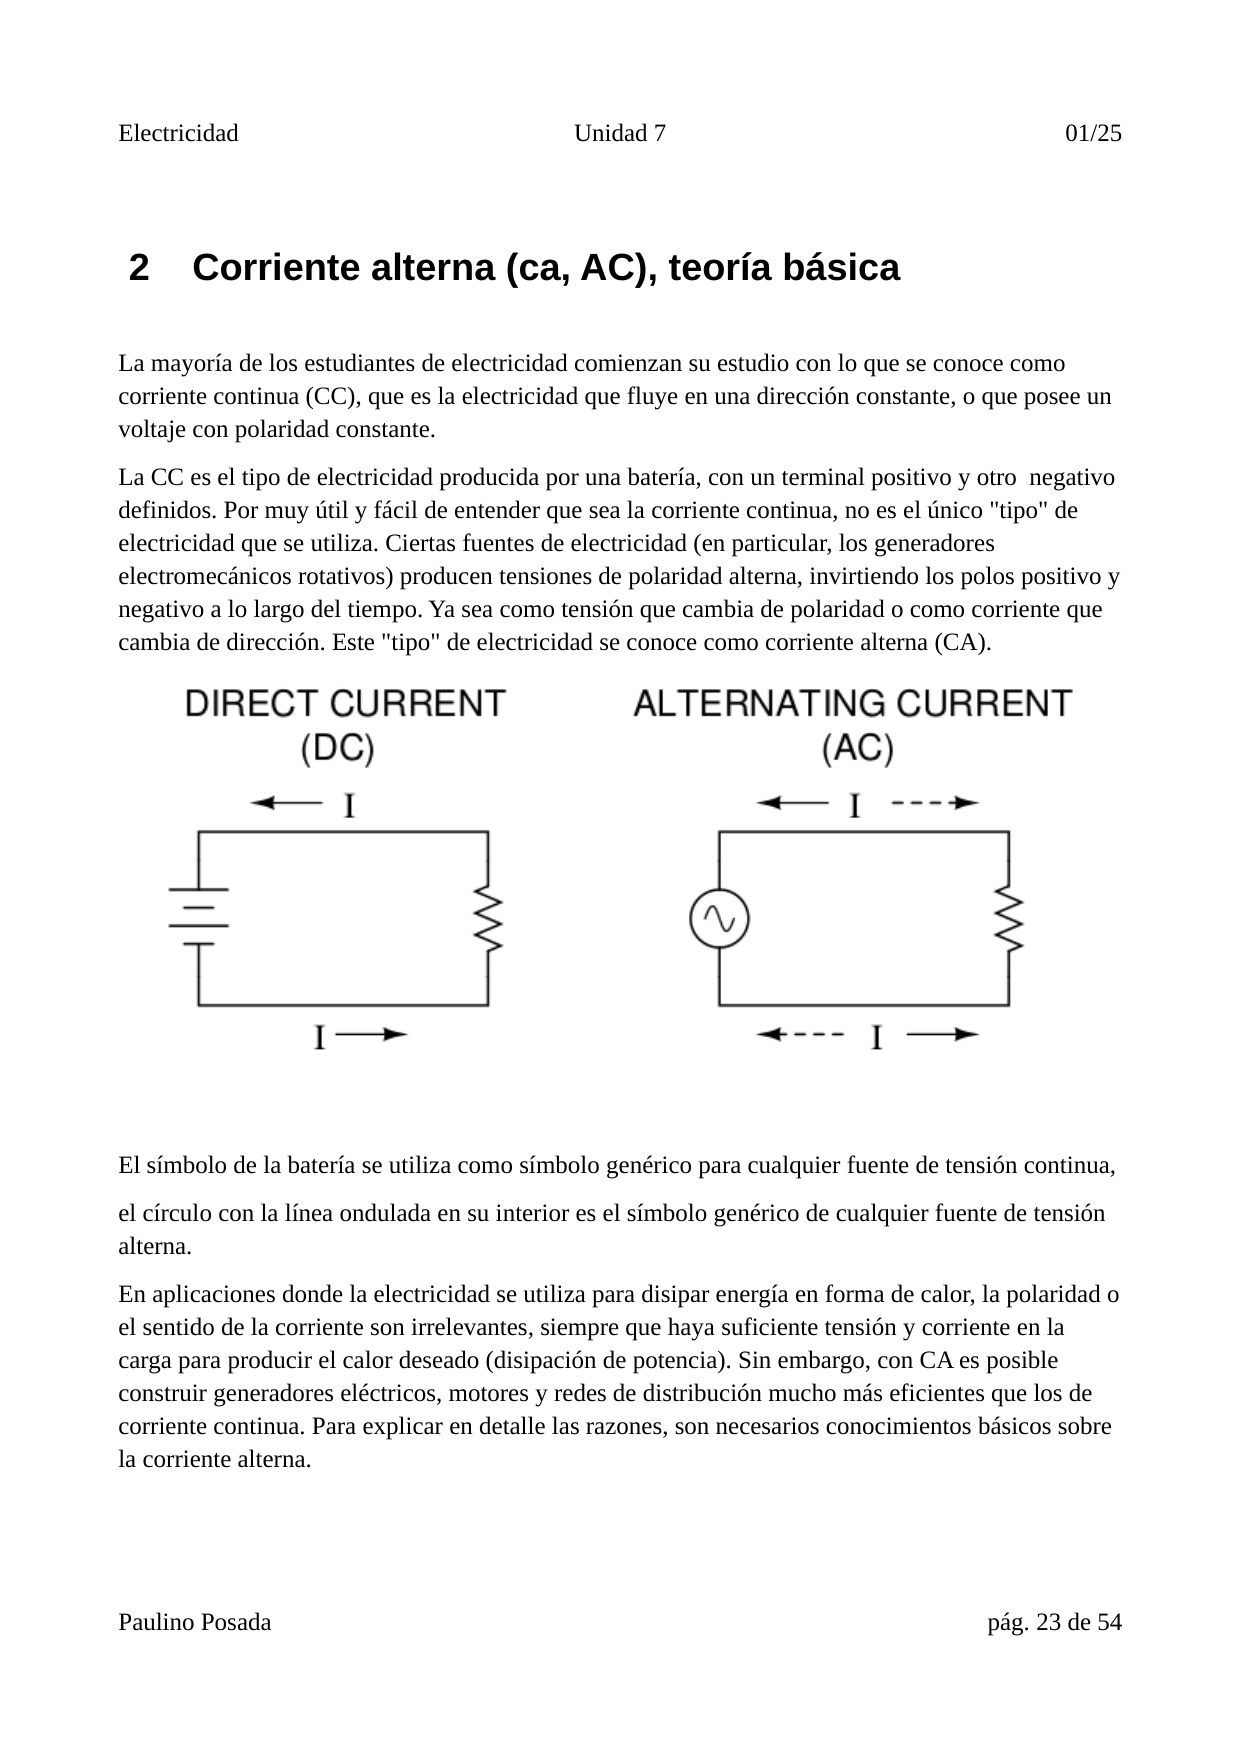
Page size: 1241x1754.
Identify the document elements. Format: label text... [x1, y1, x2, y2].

text el círculo con la línea ondulada en su interior es el símbolo genérico de cualquier fuente de tensión alterna. [118, 1198, 1122, 1260]
text El símbolo de la batería se utiliza como símbolo genérico para cualquier fuente de tensión continua, [118, 1151, 1122, 1179]
text En aplicaciones donde la electricidad se utiliza para disipar energía en forma de calor, la polaridad o el sentido de la corriente son irrelevantes, siempre que haya suficiente tensión y corriente en la carga para producir el calor deseado (disipación de potencia). Sin embargo, con CA es posible construir generadores eléctricos, motores y redes de distribución mucho más eficientes que los de corriente continua. Para explicar en detalle las razones, son necesarios conocimientos básicos sobre la corriente alterna. [118, 1279, 1122, 1473]
subtitle Corriente alterna (ca, AC), teoría básica [118, 244, 1122, 288]
text La mayoría de los estudiantes de electricidad comienzan su estudio con lo que se conoce como corriente continua (CC), que es la electricidad que fluye en una dirección constante, o que posee un voltaje con polaridad constante. [118, 348, 1122, 443]
picture [156, 674, 1084, 1059]
text La CC es el tipo de electricidad producida por una batería, con un terminal positivo y otro negativo definidos. Por muy útil y fácil de entender que sea la corriente continua, no es el único "tipo" de electricidad que se utiliza. Ciertas fuentes de electricidad (en particular, los generadores electromecánicos rotativos) producen tensiones de polaridad alterna, invirtiendo los polos positivo y negativo a lo largo del tiempo. Ya sea como tensión que cambia de polaridad o como corriente que cambia de dirección. Este "tipo" de electricidad se conoce como corriente alterna (CA). [118, 462, 1122, 656]
